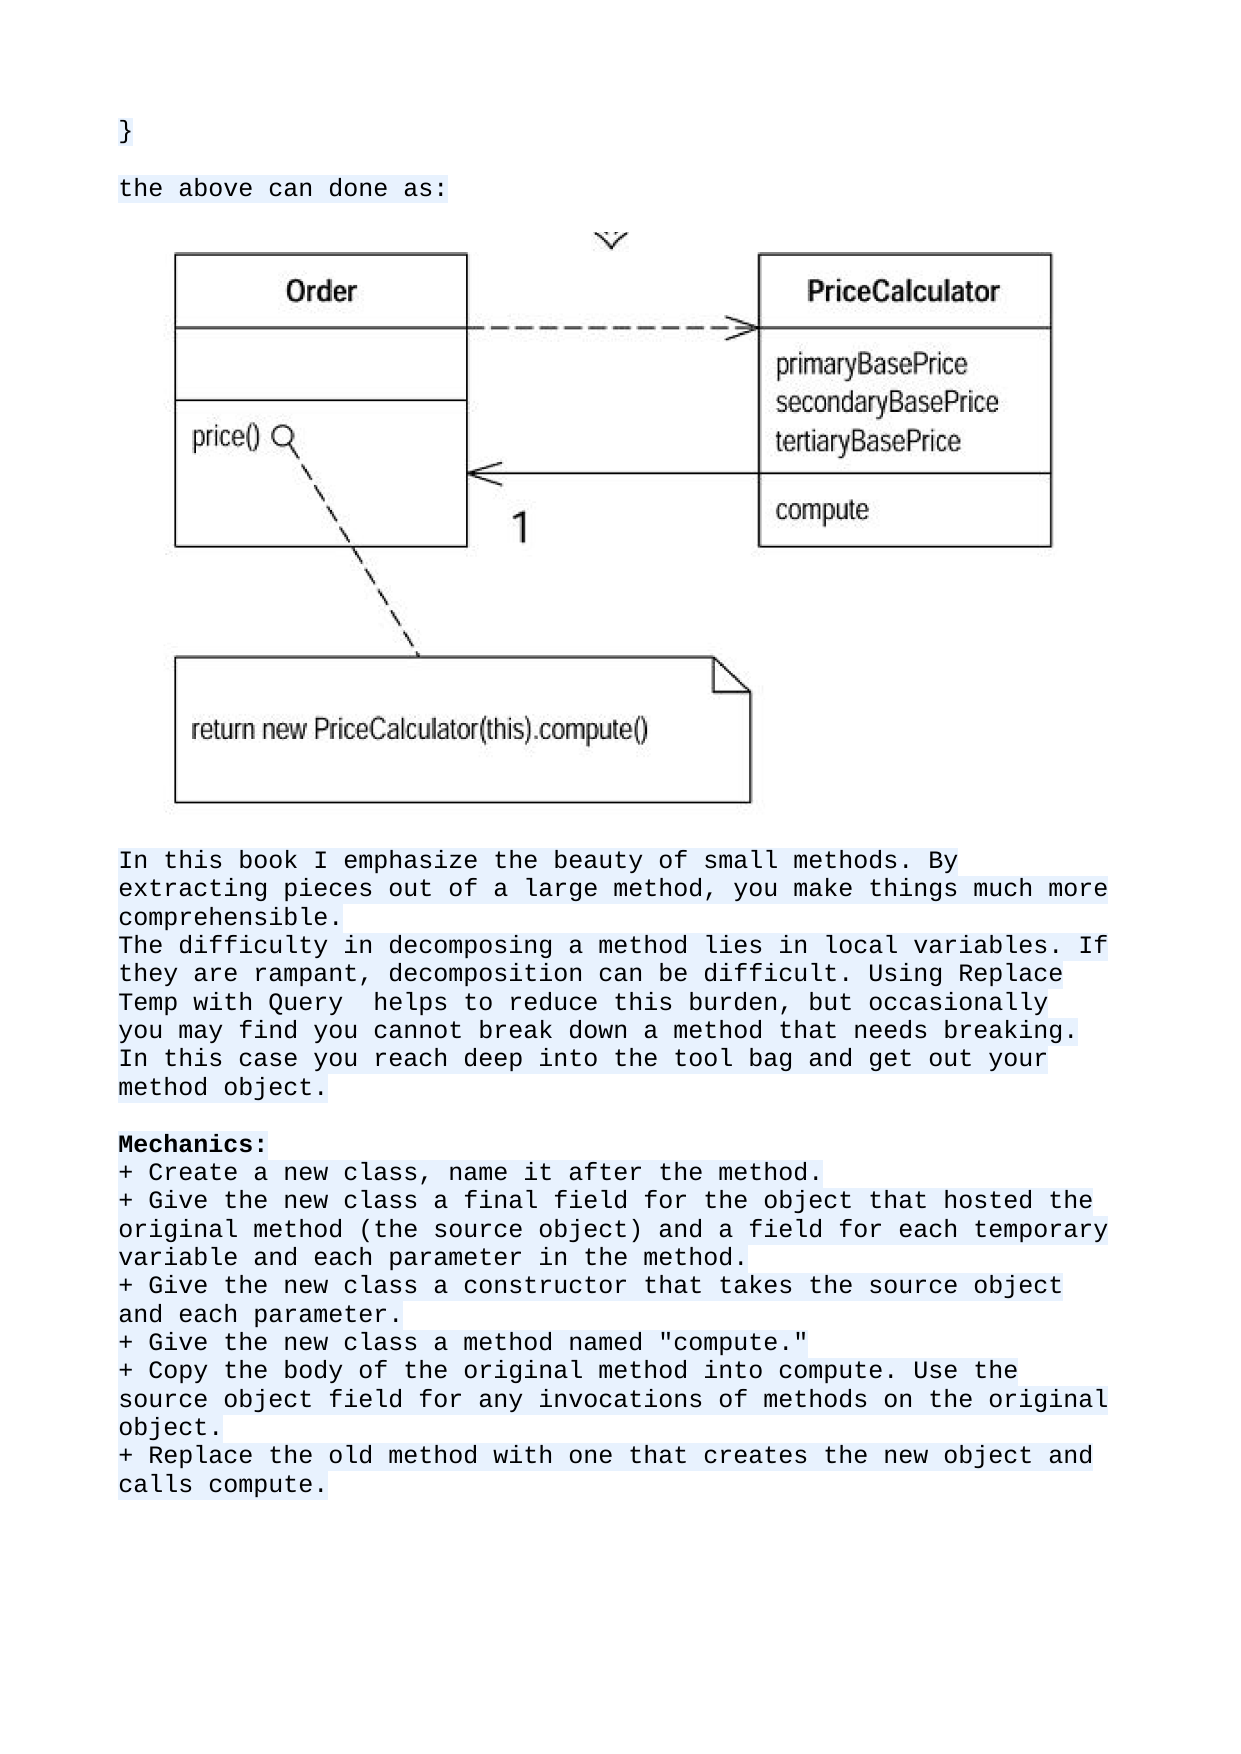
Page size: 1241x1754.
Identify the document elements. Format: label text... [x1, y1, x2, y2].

text Mechanics: [118, 1131, 1122, 1160]
text + Give the new class a method named "compute." [118, 1330, 1122, 1358]
text you may find you cannot break down a method that needs breaking. In this case you reach deep into the tool bag and get out your method object. [118, 1018, 1122, 1103]
text + Copy the body of the original method into compute. Use the source object field for any invocations of methods on the original object. [118, 1358, 1122, 1443]
text + Replace the old method with one that creates the new object and calls compute. [118, 1443, 1122, 1500]
text } [118, 118, 1122, 146]
text + Create a new class, name it after the method. [118, 1160, 1122, 1188]
text In this book I emphasize the beauty of small methods. By extracting pieces out of a large method, you make things much more comprehensible. [118, 848, 1122, 933]
text The difficulty in decomposing a method lies in local variables. If they are rampant, decomposition can be difficult. Using Replace Temp with Query helps to reduce this burden, but occasionally [118, 933, 1122, 1018]
text + Give the new class a constructor that takes the source object and each parameter. [118, 1273, 1122, 1330]
picture [118, 232, 1123, 819]
text + Give the new class a final field for the object that hosted the original method (the source object) and a field for each temporary variable and each parameter in the method. [118, 1188, 1122, 1273]
text the above can done as: [118, 175, 1122, 203]
